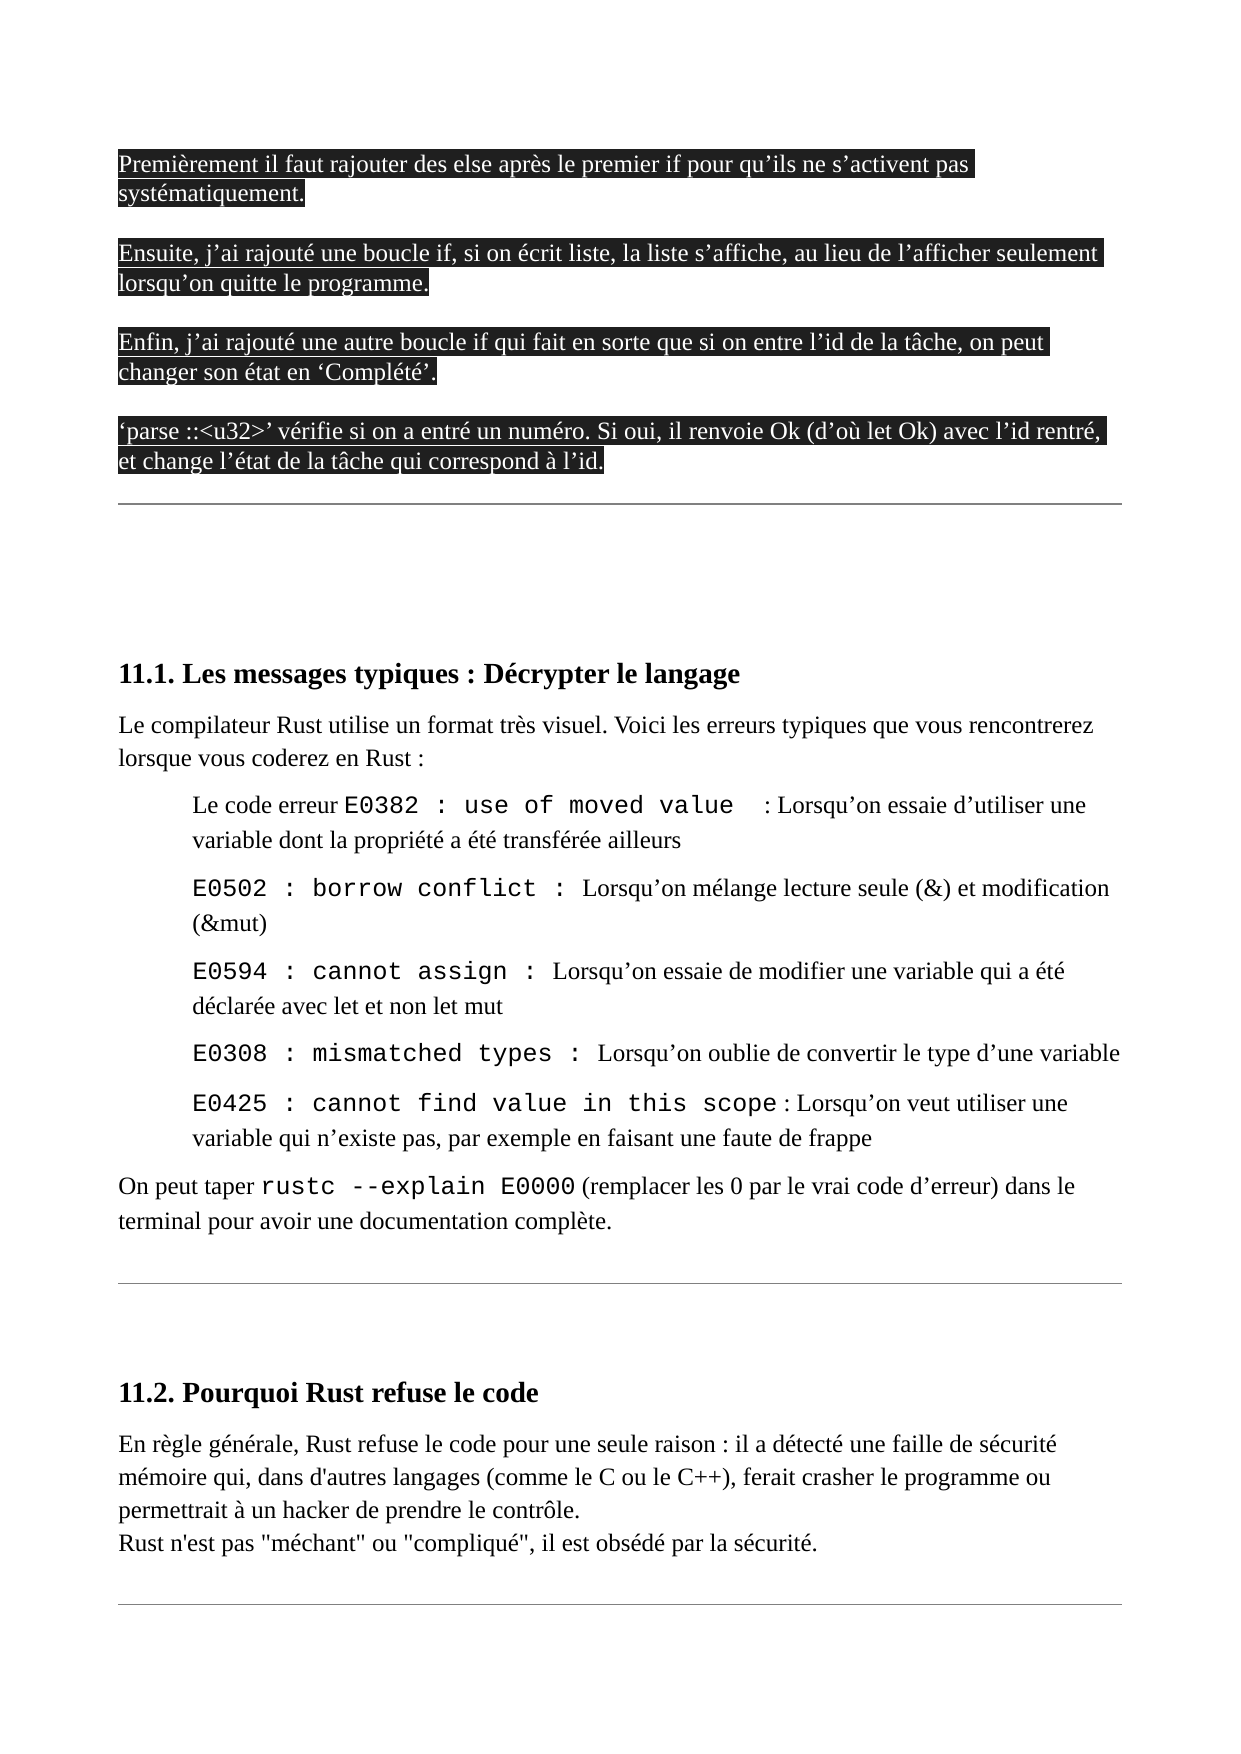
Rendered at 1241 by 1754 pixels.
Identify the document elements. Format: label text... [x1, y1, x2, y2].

list Le code erreur E0382 : use of moved value : Lorsqu’on essaie d’utiliser une variable dont la propriété a été transférée ailleurs [162, 790, 1122, 854]
text 11 — Comprendre les erreurs du compilateur [118, 592, 1122, 636]
list E0594 : cannot assign : Lorsqu’on essaie de modifier une variable qui a été déclarée avec let et non let mut [162, 956, 1122, 1019]
text ‘parse ::<u32>’ vérifie si on a entré un numéro. Si oui, il renvoie Ok (d’où let Ok) avec l’id rentré, et change l’état de la tâche qui correspond à l’id. [118, 415, 1122, 474]
text Premièrement il faut rajouter des else après le premier if pour qu’ils ne s’activent pas systématiquement. [118, 148, 1122, 237]
list E0502 : borrow conflict : Lorsqu’on mélange lecture seule (&) et modification (&mut) [162, 873, 1122, 937]
text Ensuite, j’ai rajouté une boucle if, si on écrit liste, la liste s’affiche, au lieu de l’afficher seulement lorsqu’on quitte le programme. [118, 237, 1122, 326]
text Enfin, j’ai rajouté une autre boucle if qui fait en sorte que si on entre l’id de la tâche, on peut changer son état en ‘Complété’. [118, 326, 1122, 415]
text 11.1. Les messages typiques : Décrypter le langage [118, 657, 1122, 690]
list E0425 : cannot find value in this scope : Lorsqu’on veut utiliser une variable qui n’existe pas, par exemple en faisant une faute de frappe [162, 1088, 1122, 1152]
list E0308 : mismatched types : Lorsqu’on oublie de convertir le type d’une variable [162, 1038, 1122, 1069]
text 11.2. Pourquoi Rust refuse le code [118, 1376, 1122, 1409]
text Le compilateur Rust utilise un format très visuel. Voici les erreurs typiques que vous rencontrerez lorsque vous coderez en Rust : [118, 710, 1122, 771]
text On peut taper rustc --explain E0000 (remplacer les 0 par le vrai code d’erreur) dans le terminal pour avoir une documentation complète. [118, 1171, 1122, 1235]
text En règle générale, Rust refuse le code pour une seule raison : il a détecté une faille de sécurité mémoire qui, dans d'autres langages (comme le C ou le C++), ferait crasher le programme ou permettrait à un hacker de prendre le contrôle. Rust n'est pas "méchant" ou "compliqué", il est obsédé par la sécurité. [118, 1429, 1122, 1556]
